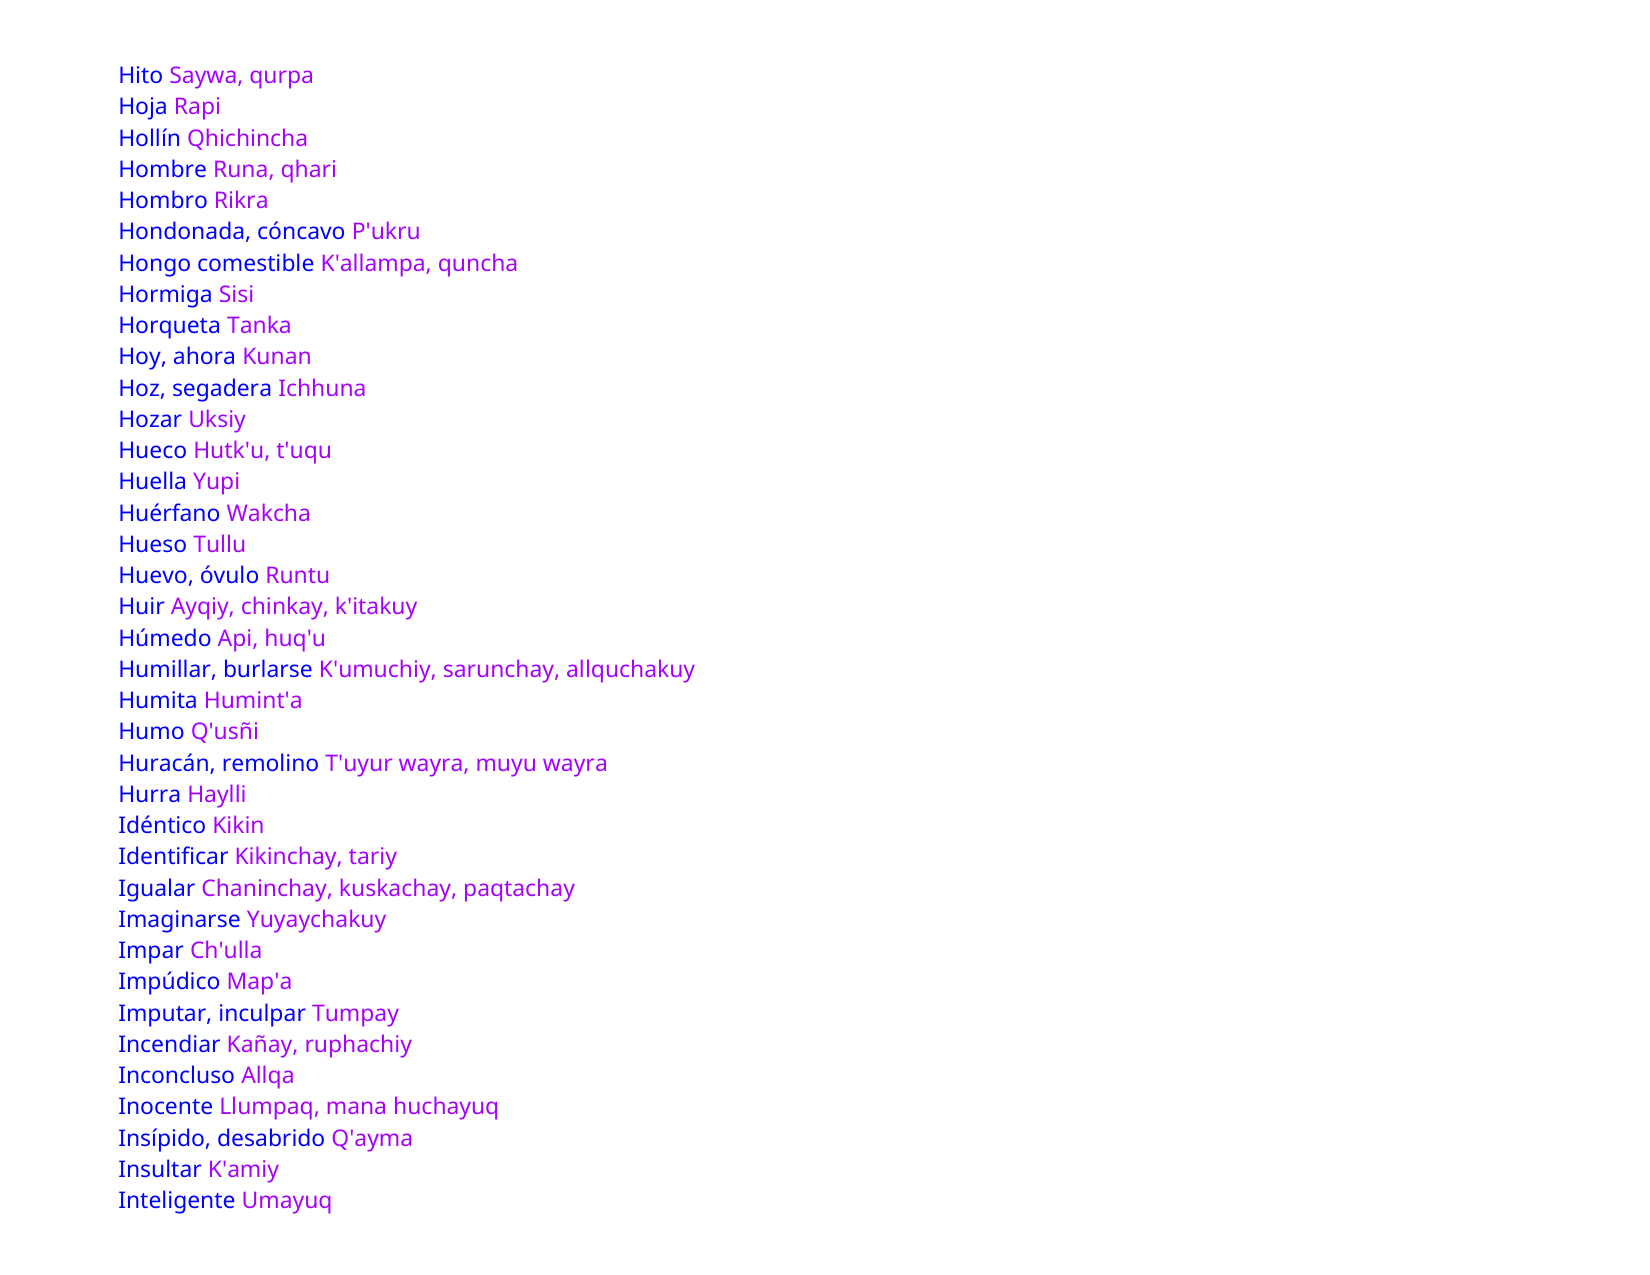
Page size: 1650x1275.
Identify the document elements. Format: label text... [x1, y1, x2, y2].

text Imaginarse Yuyaychakuy [118, 903, 1591, 934]
text Identificar Kikinchay, tariy [118, 840, 1591, 872]
text Insípido, desabrido Q'ayma [118, 1122, 1591, 1153]
text Huérfano Wakcha [118, 497, 1591, 528]
text Huracán, remolino T'uyur wayra, muyu wayra [118, 747, 1591, 778]
text Imputar, inculpar Tumpay [118, 997, 1591, 1028]
text Idéntico Kikin [118, 809, 1591, 840]
text Impúdico Map'a [118, 965, 1591, 997]
text Hoy, ahora Kunan [118, 340, 1591, 372]
text Hollín Qhichincha [118, 122, 1591, 153]
text Huella Yupi [118, 465, 1591, 497]
text Humo Q'usñi [118, 715, 1591, 747]
text Incendiar Kañay, ruphachiy [118, 1028, 1591, 1059]
text Hito Saywa, qurpa [118, 59, 1591, 90]
text Hoz, segadera Ichhuna [118, 372, 1591, 403]
text Hombro Rikra [118, 184, 1591, 215]
text Humita Humint'a [118, 684, 1591, 715]
text Insultar K'amiy [118, 1153, 1591, 1184]
text Inconcluso Allqa [118, 1059, 1591, 1090]
text Huevo, óvulo Runtu [118, 559, 1591, 590]
text Inteligente Umayuq [118, 1184, 1591, 1215]
text Impar Ch'ulla [118, 934, 1591, 965]
text Hondonada, cóncavo P'ukru [118, 215, 1591, 247]
text Inocente Llumpaq, mana huchayuq [118, 1090, 1591, 1122]
text Hongo comestible K'allampa, quncha [118, 247, 1591, 278]
text Humillar, burlarse K'umuchiy, sarunchay, allquchakuy [118, 653, 1591, 684]
text Igualar Chaninchay, kuskachay, paqtachay [118, 872, 1591, 903]
text Hozar Uksiy [118, 403, 1591, 434]
text Horqueta Tanka [118, 309, 1591, 340]
text Húmedo Api, huq'u [118, 622, 1591, 653]
text Hueso Tullu [118, 528, 1591, 559]
text Hormiga Sisi [118, 278, 1591, 309]
text Huir Ayqiy, chinkay, k'itakuy [118, 590, 1591, 622]
text Hoja Rapi [118, 90, 1591, 122]
text Hombre Runa, qhari [118, 153, 1591, 184]
text Hueco Hutk'u, t'uqu [118, 434, 1591, 465]
text Hurra Haylli [118, 778, 1591, 809]
